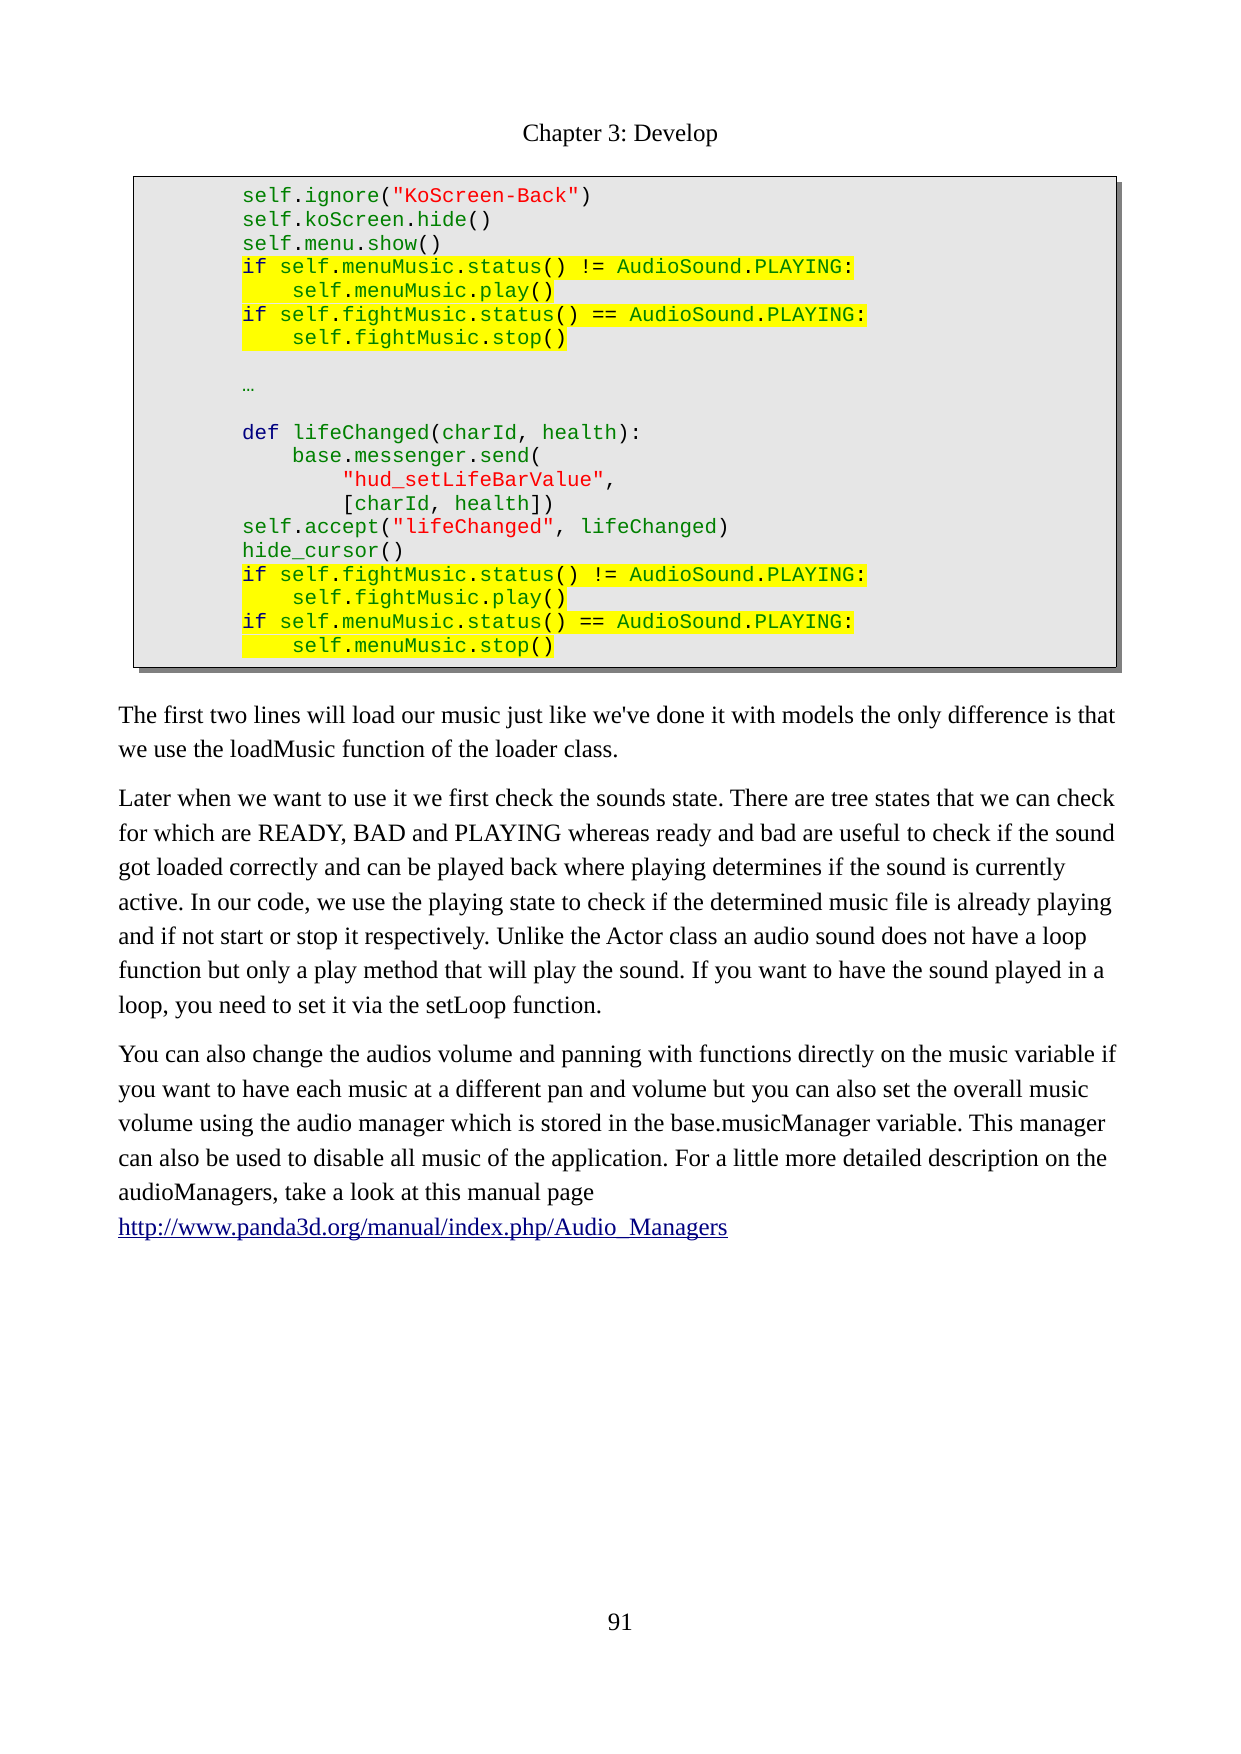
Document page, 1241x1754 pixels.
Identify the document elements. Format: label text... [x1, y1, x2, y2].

text if self.menuMusic.status() == AudioSound.PLAYING: [134, 602, 1116, 626]
text You can also change the audios volume and panning with functions directly on the music variable if you want to have each music at a different pan and volume but you can also set the overall music volume using the audio manager which is stored in the base.musicManager variable. This manager can also be used to disable all music of the application. For a little more detailed description on the audioManagers, take a look at this manual page http://www.panda3d.org/manual/index.php/Audio_Managers [118, 1039, 1122, 1240]
text self.accept("lifeChanged", lifeChanged) [134, 507, 1116, 531]
text self.menuMusic.play() [134, 271, 1116, 294]
text "hud_setLifeBarValue", [134, 460, 1116, 484]
text self.koScreen.hide() [134, 200, 1116, 224]
text if self.menuMusic.status() != AudioSound.PLAYING: [134, 247, 1116, 271]
text self.fightMusic.stop() [134, 318, 1116, 342]
text self.fightMusic.play() [134, 578, 1116, 602]
text [charId, health]) [134, 484, 1116, 507]
text base.messenger.send( [134, 436, 1116, 460]
text … [134, 366, 1116, 389]
text hide_cursor() [134, 531, 1116, 555]
text Later when we want to use it we first check the sounds state. There are tree states that we can check for which are READY, BAD and PLAYING whereas ready and bad are useful to check if the sound got loaded correctly and can be played back where playing determines if the sound is currently active. In our code, we use the playing state to check if the determined music file is already playing and if not start or stop it respectively. Unlike the Actor class an audio sound does not have a loop function but only a play method that will play the sound. If you want to have the sound played in a loop, you need to set it via the setLoop function. [118, 783, 1122, 1019]
text The first two lines will load our music just like we've done it with models the only difference is that we use the loadMusic function of the loader class. [118, 700, 1122, 763]
text if self.fightMusic.status() != AudioSound.PLAYING: [134, 555, 1116, 578]
text self.menu.show() [134, 224, 1116, 247]
text self.menuMusic.stop() [134, 626, 1116, 667]
text self.ignore("KoScreen-Back") [134, 177, 1116, 200]
text def lifeChanged(charId, health): [134, 413, 1116, 436]
text if self.fightMusic.status() == AudioSound.PLAYING: [134, 294, 1116, 318]
